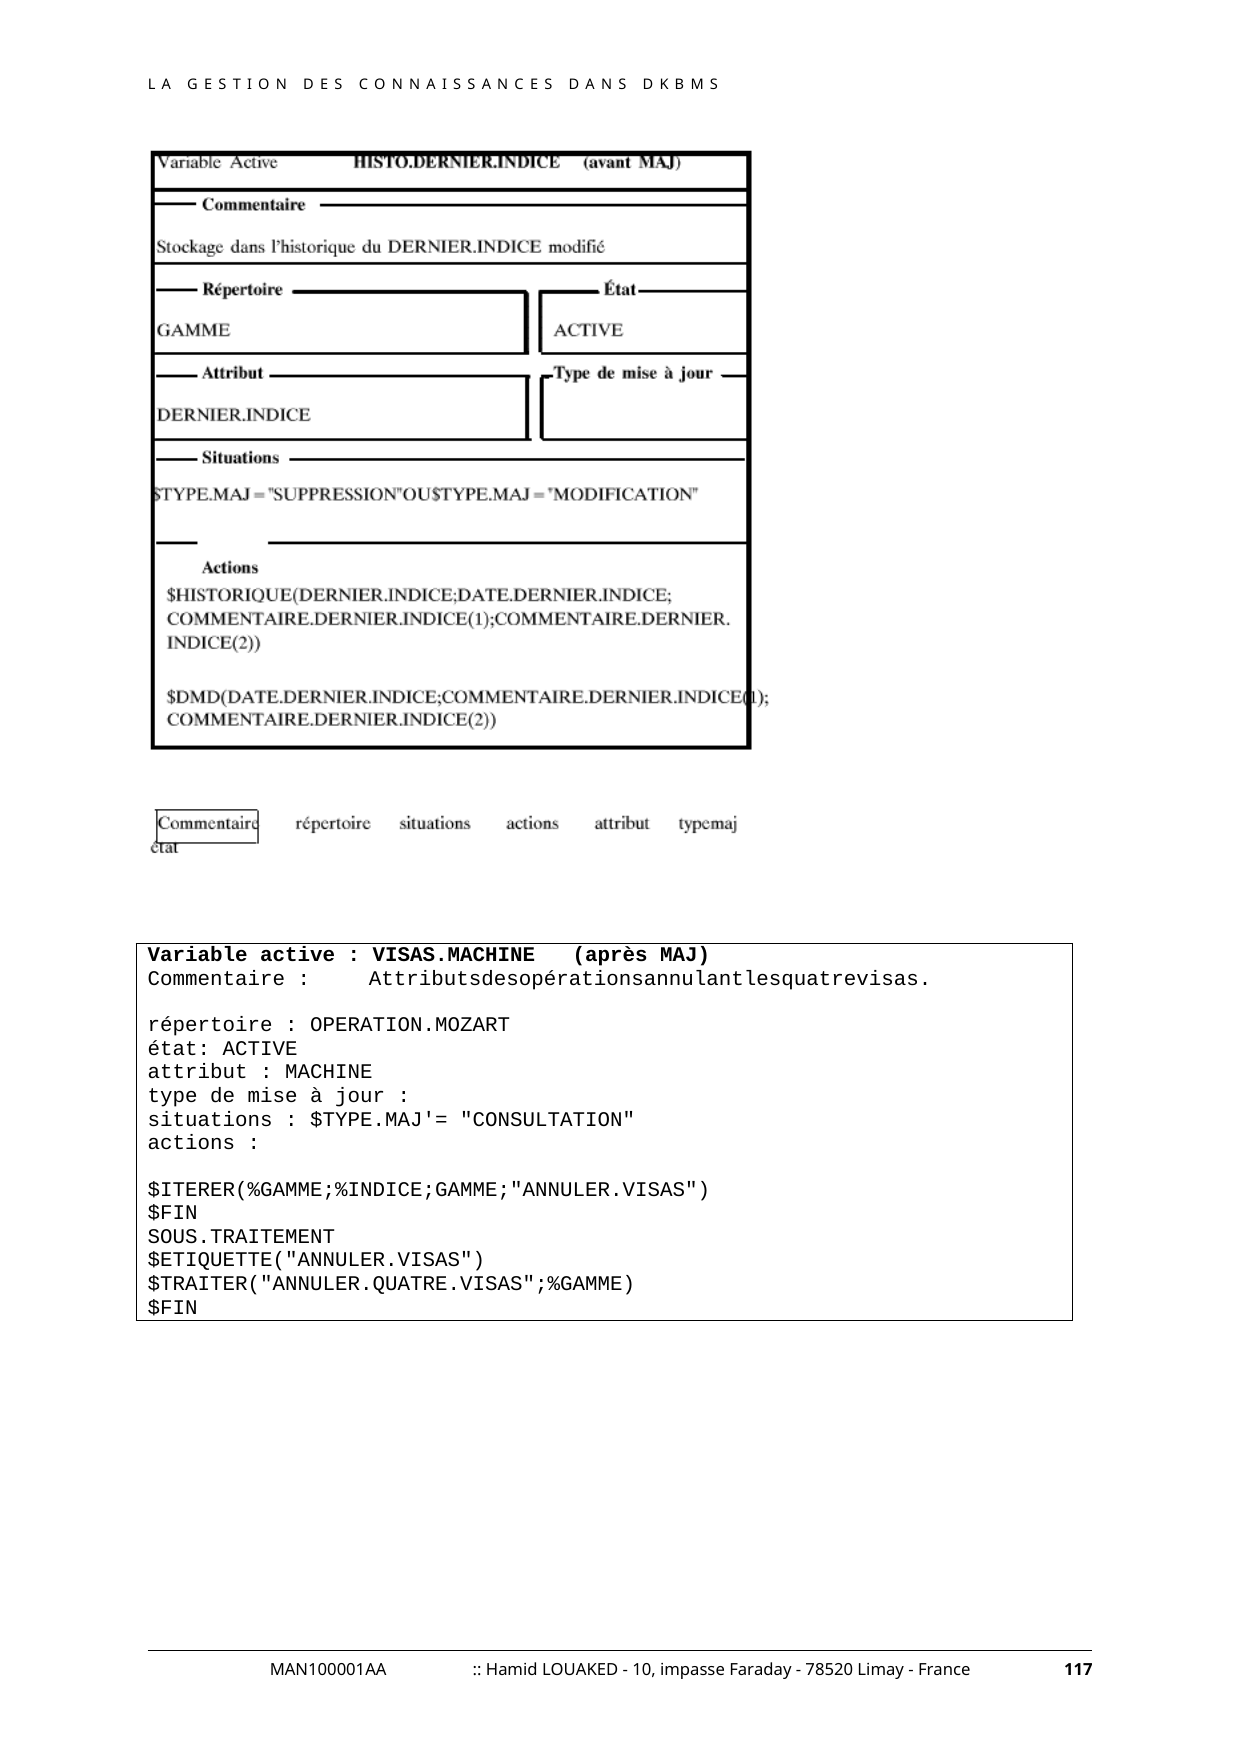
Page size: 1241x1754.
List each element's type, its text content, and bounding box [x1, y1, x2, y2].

table_header Variable active : VISAS.MACHINE (après MAJ) Commentaire : Attributsdesopérationsannulantlesquatrevisas. répertoire : OPERATION.MOZART état: ACTIVE attribut : MACHINE type de mise à jour : situations : $TYPE.MAJ'= "CONSULTATION" actions : $ITERER(%GAMME;%INDICE;GAMME;"ANNULER.VISAS") $FIN SOUS.TRAITEMENT $ETIQUETTE("ANNULER.VISAS") $TRAITER("ANNULER.QUATRE.VISAS";%GAMME) $FIN [137, 944, 1072, 1320]
